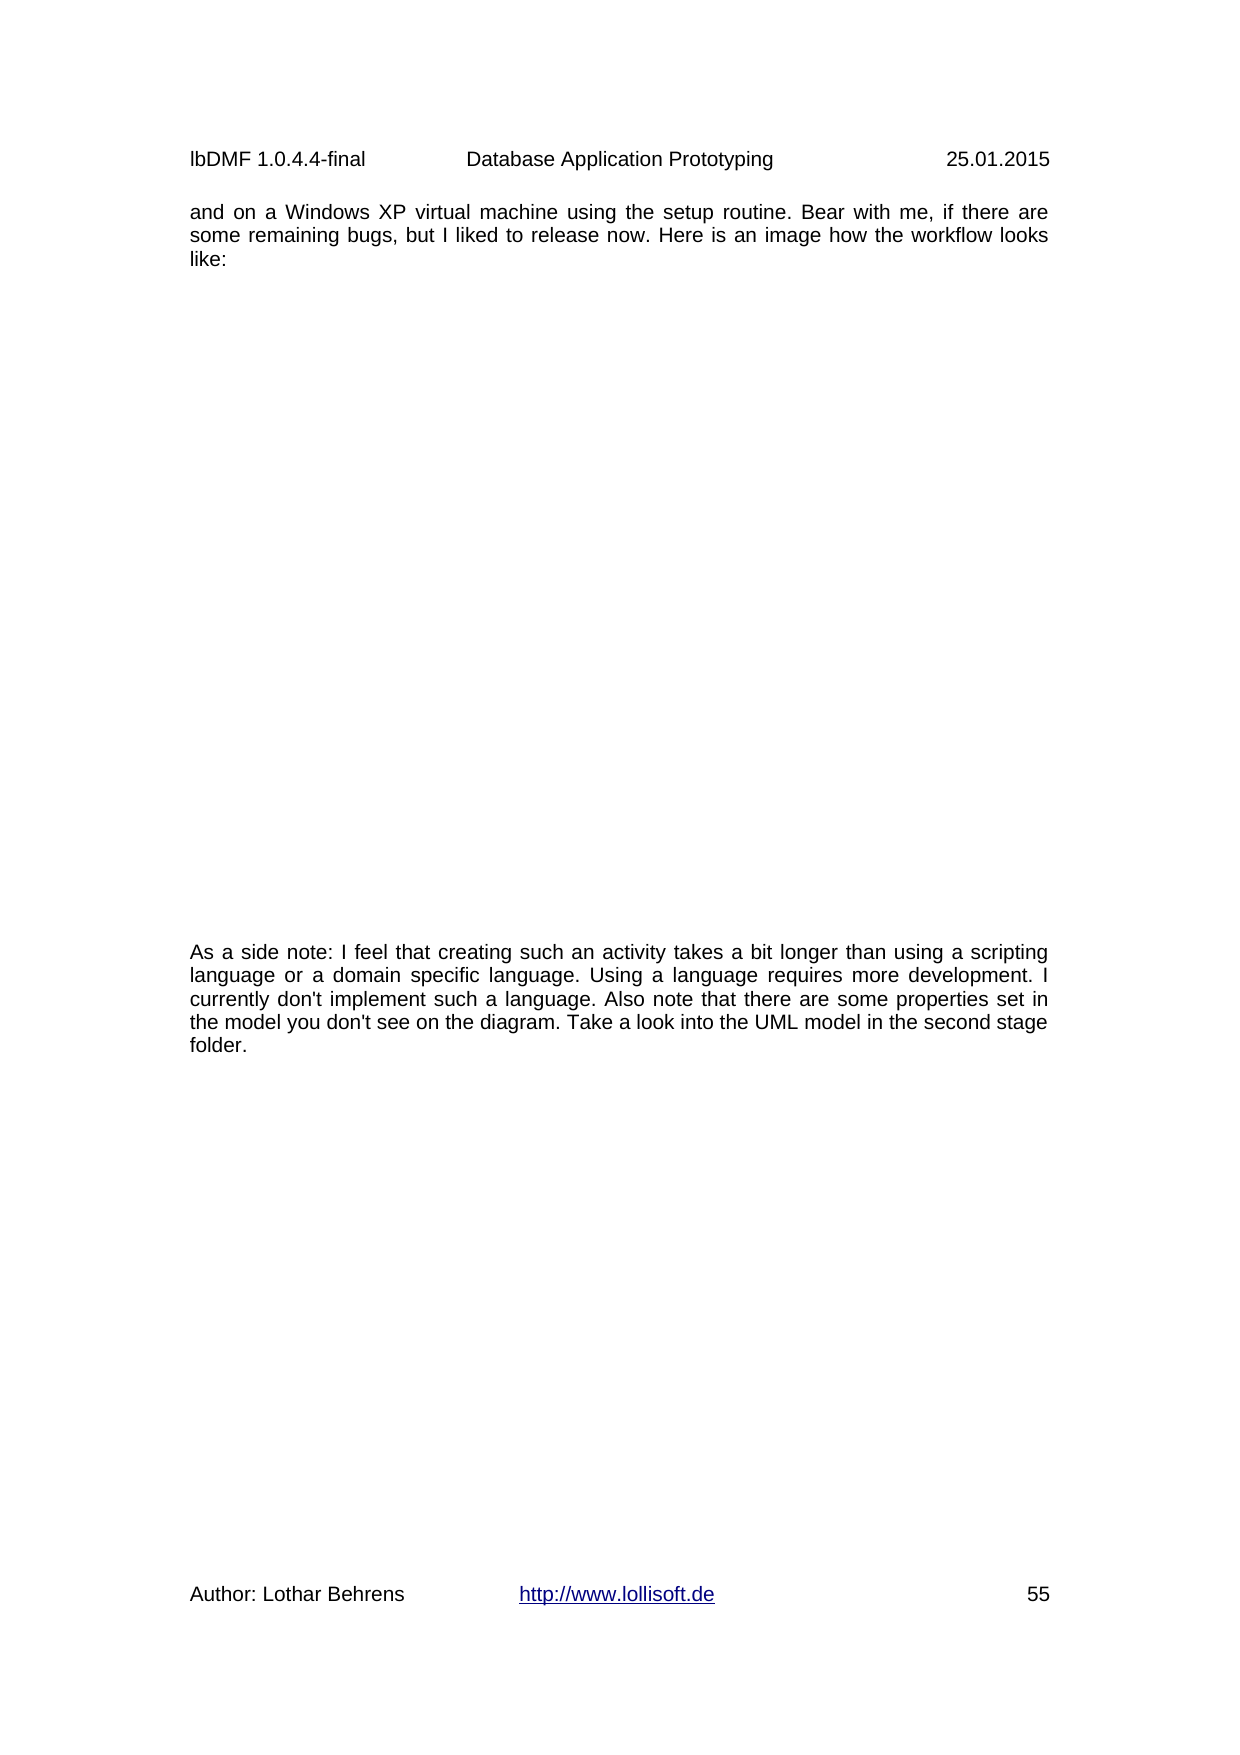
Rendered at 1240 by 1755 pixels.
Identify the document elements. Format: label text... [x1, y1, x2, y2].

text and on a Windows XP virtual machine using the setup routine. Bear with me, if there are some remaining bugs, but I liked to release now. Here is an image how the workflow looks like: [189, 201, 1050, 270]
text As a side note: I feel that creating such an activity takes a bit longer than using a scripting language or a domain specific language. Using a language requires more development. I currently don't implement such a language. Also note that there are some properties set in the model you don't see on the diagram. Take a look into the UML model in the second stage folder. [189, 941, 1050, 1057]
